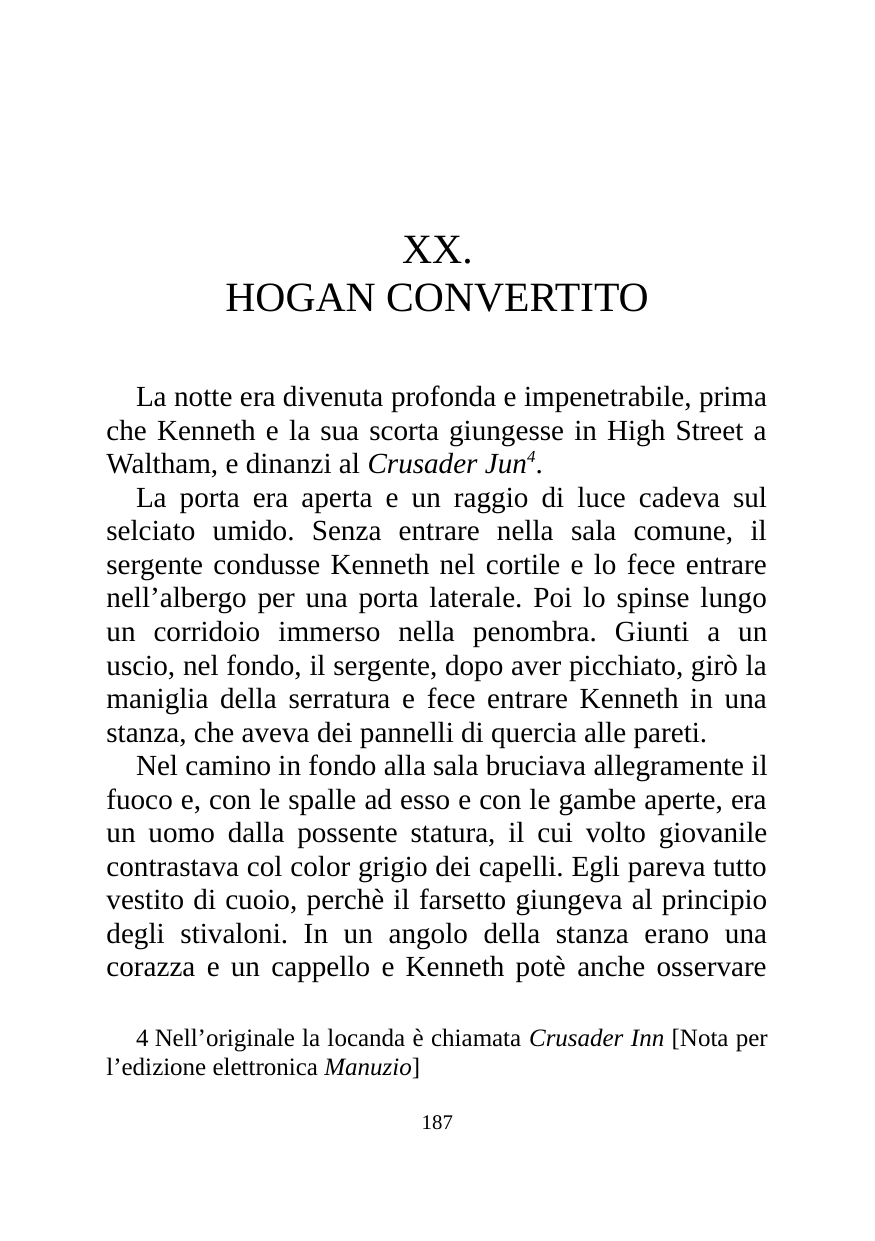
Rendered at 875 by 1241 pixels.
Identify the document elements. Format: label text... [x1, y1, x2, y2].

text Nel camino in fondo alla sala bruciava allegramente il fuoco e, con le spalle ad esso e con le gambe aperte, era un uomo dalla possente statura, il cui volto giovanile contrastava col color grigio dei capelli. Egli pareva tutto vestito di cuoio, perchè il farsetto giungeva al principio degli stivaloni. In un angolo della stanza erano una corazza e un cappello e Kenneth potè anche osservare [106, 748, 768, 983]
subtitle XX. Hogan convertito [106, 224, 768, 320]
text La notte era divenuta profonda e impenetrabile, prima che Kenneth e la sua scorta giungesse in High Street a Waltham, e dinanzi al Crusader Jun. [106, 379, 768, 480]
text Nell’originale la locanda è chiamata Crusader Inn [Nota per l’edizione elettronica Manuzio] [106, 1023, 768, 1080]
text La porta era aperta e un raggio di luce cadeva sul selciato umido. Senza entrare nella sala comune, il sergente condusse Kenneth nel cortile e lo fece entrare nell’albergo per una porta laterale. Poi lo spinse lungo un corridoio immerso nella penombra. Giunti a un uscio, nel fondo, il sergente, dopo aver picchiato, girò la maniglia della serratura e fece entrare Kenneth in una stanza, che aveva dei pannelli di quercia alle pareti. [106, 480, 768, 748]
